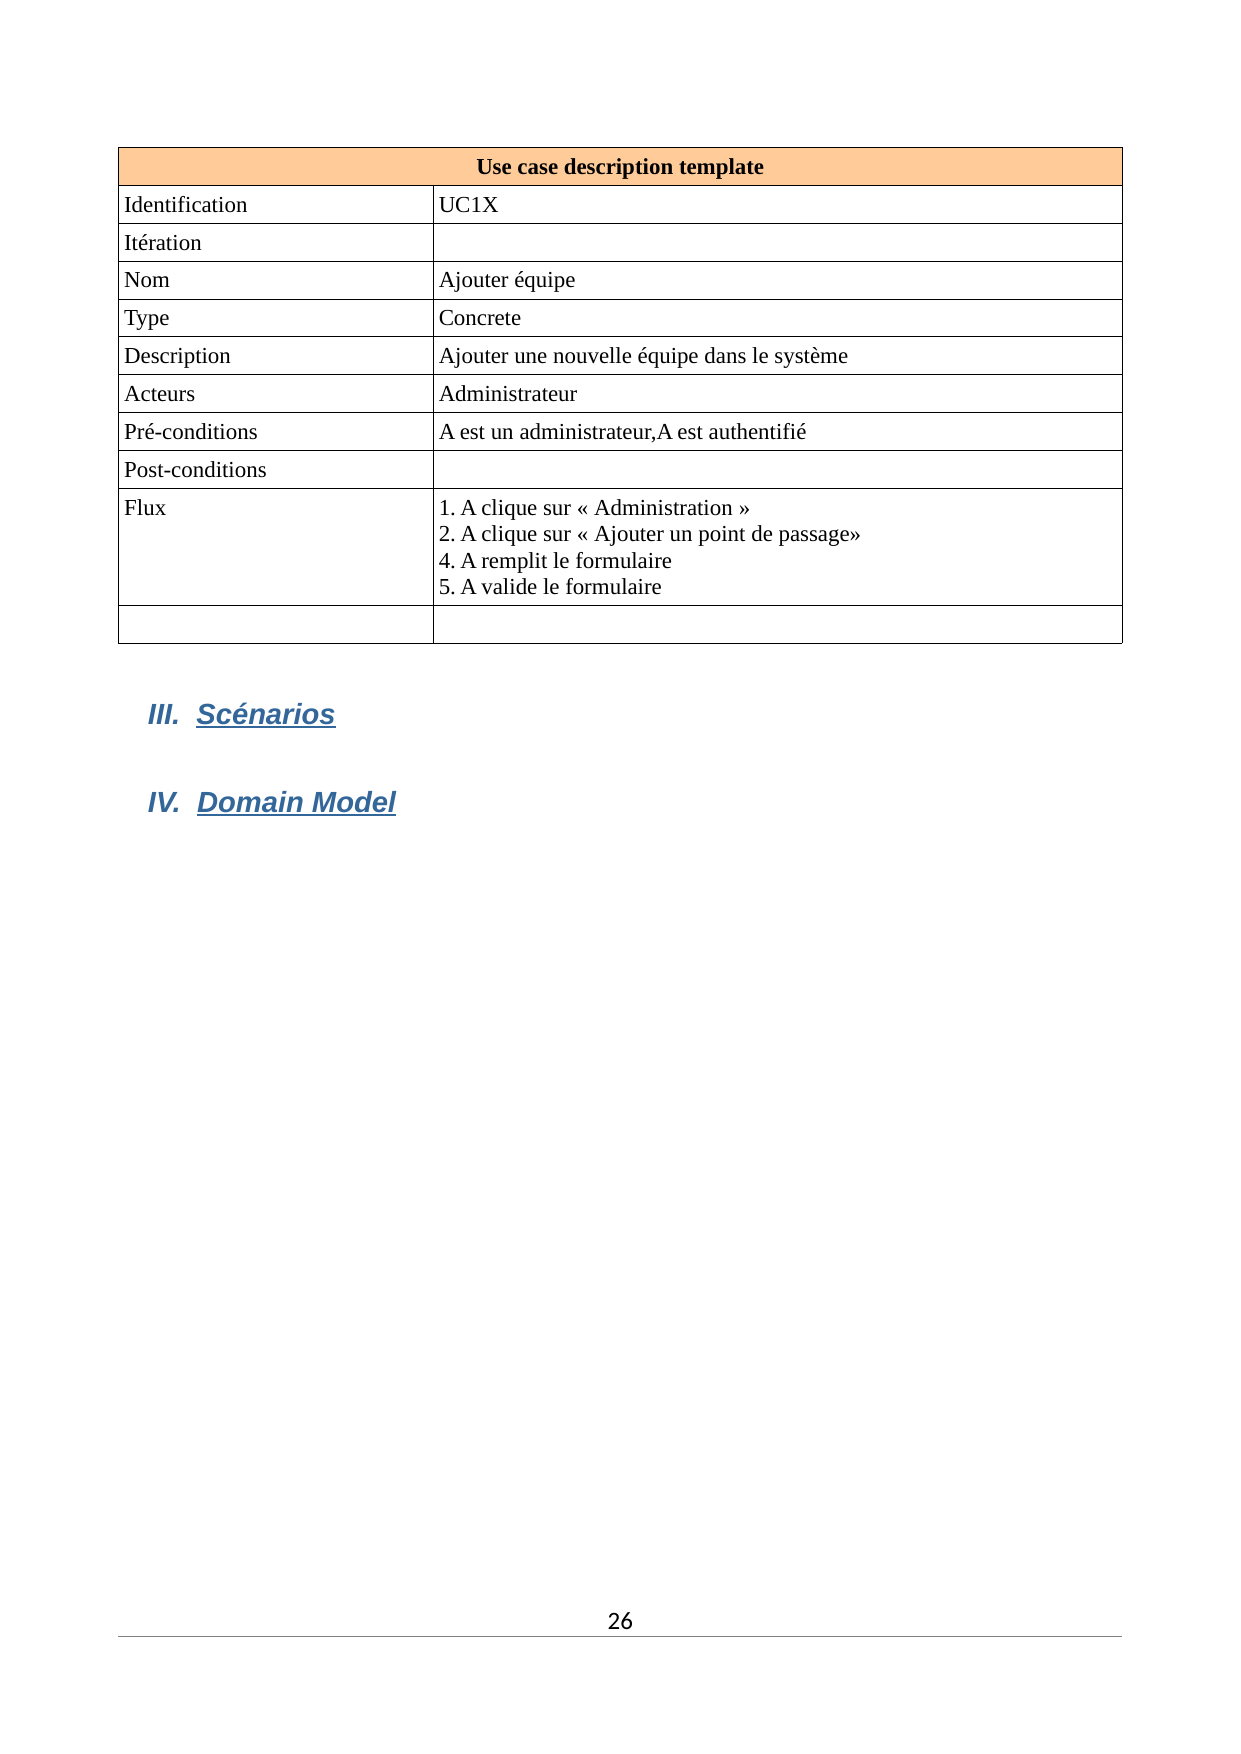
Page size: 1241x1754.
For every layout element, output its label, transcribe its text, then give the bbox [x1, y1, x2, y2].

table_cell Ajouter équipe [434, 262, 1122, 298]
table_cell Nom [119, 262, 433, 298]
table_cell Post-conditions [119, 451, 433, 488]
table_cell [434, 451, 1122, 488]
table_cell Ajouter une nouvelle équipe dans le système [434, 337, 1122, 374]
table_cell [119, 606, 433, 643]
table_cell Identification [119, 186, 433, 223]
table_cell [434, 224, 1122, 261]
table_cell Concrete [434, 300, 1122, 336]
subtitle Domain Model [148, 785, 1122, 819]
table_cell 1. A clique sur « Administration » 2. A clique sur « Ajouter un point de passage» 4. A remplit le formulaire 5. A valide le formulaire [434, 489, 1122, 605]
table_cell [434, 606, 1122, 643]
table_header Use case description template [119, 148, 1122, 185]
table_cell Pré-conditions [119, 413, 433, 450]
table_cell Flux [119, 489, 433, 605]
table_cell Administrateur [434, 375, 1122, 412]
table_cell A est un administrateur,A est authentifié [434, 413, 1122, 450]
table_cell Type [119, 300, 433, 336]
table_cell Acteurs [119, 375, 433, 412]
subtitle Scénarios [148, 697, 1122, 730]
table_cell UC1X [434, 186, 1122, 223]
table_cell Description [119, 337, 433, 374]
table_cell Itération [119, 224, 433, 261]
